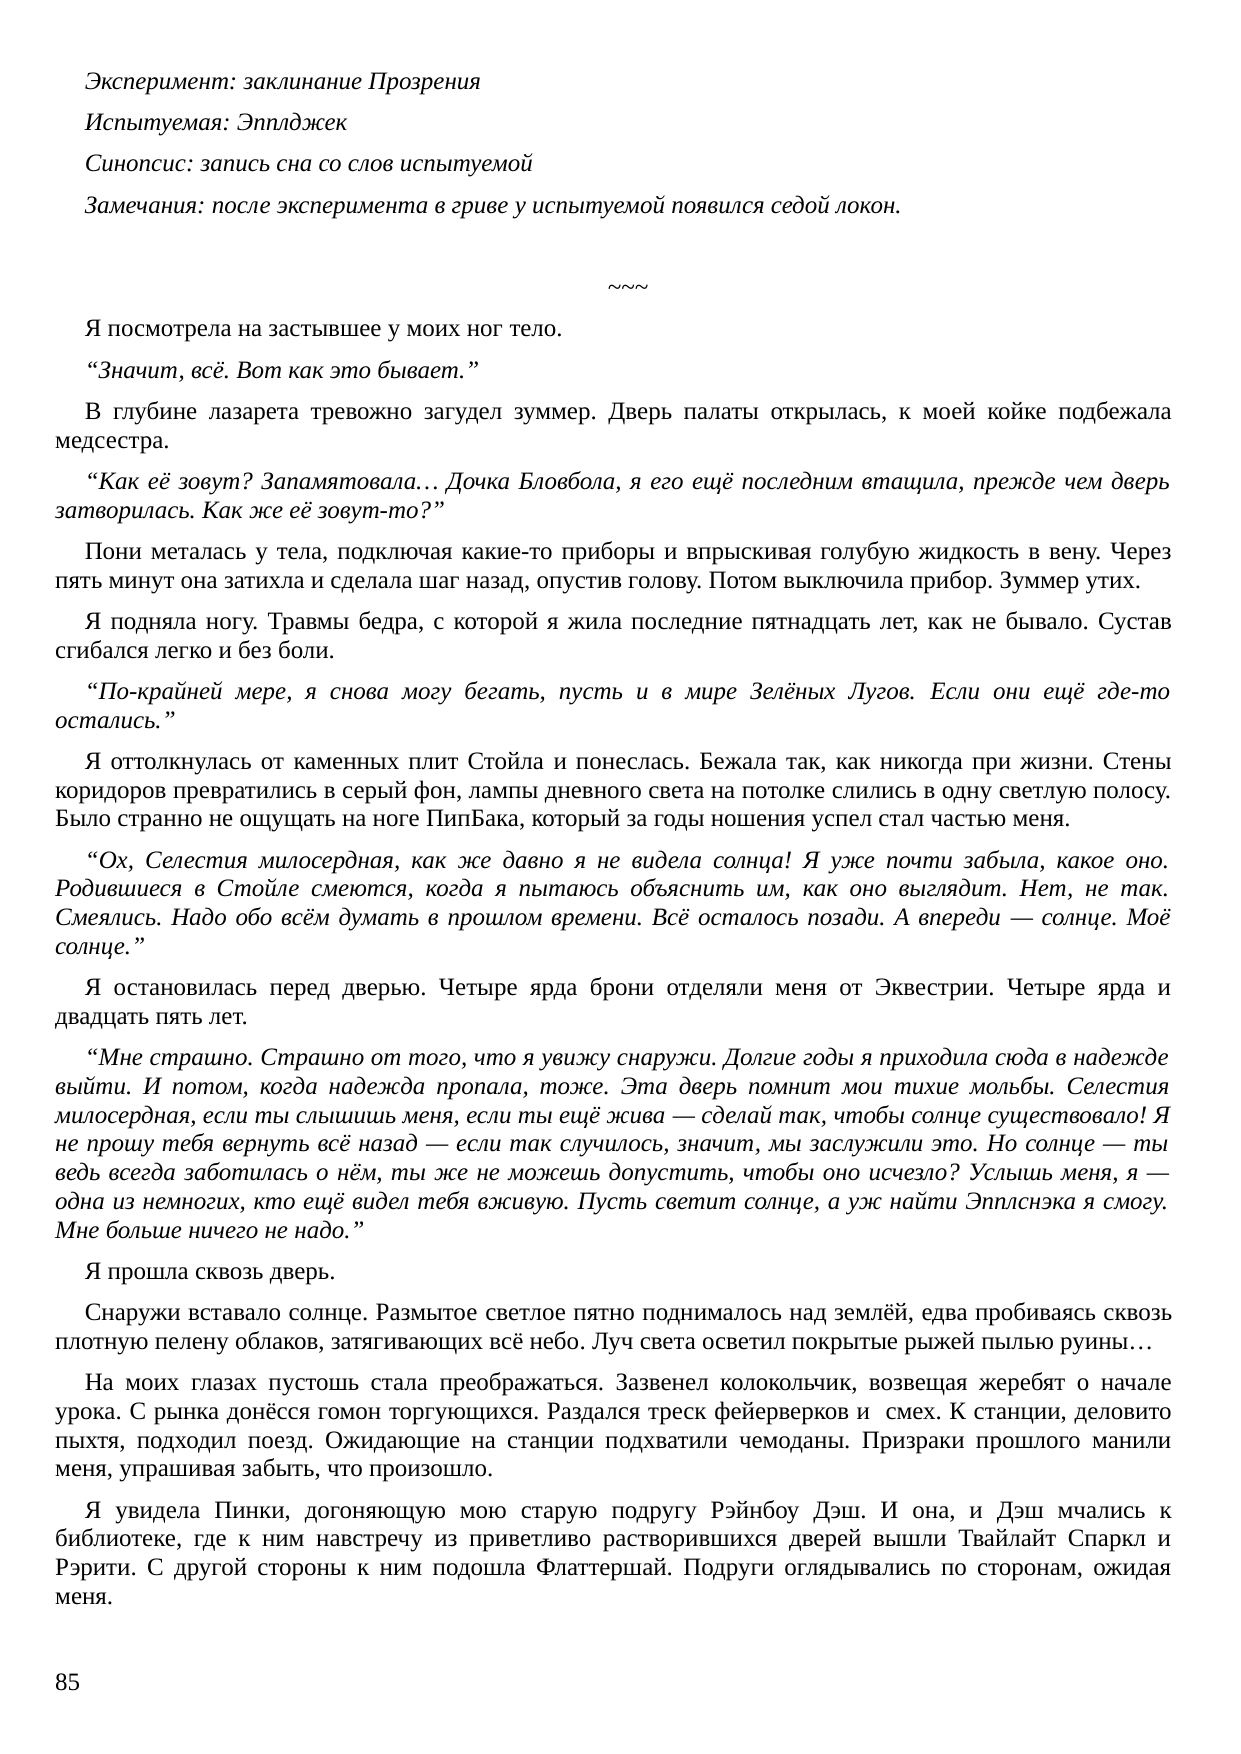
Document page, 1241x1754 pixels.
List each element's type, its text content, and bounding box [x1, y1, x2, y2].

text Снаружи вставало солнце. Размытое светлое пятно поднималось над землёй, едва пробиваясь сквозь плотную пелену облаков, затягивающих всё небо. Луч света осветил покрытые рыжей пылью руины… [55, 1297, 1173, 1355]
text Пони металась у тела, подключая какие-то приборы и впрыскивая голубую жидкость в вену. Через пять минут она затихла и сделала шаг назад, опустив голову. Потом выключила прибор. Зуммер утих. [55, 536, 1173, 593]
text Я остановилась перед дверью. Четыре ярда брони отделяли меня от Эквестрии. Четыре ярда и двадцать пять лет. [55, 972, 1173, 1030]
text Я посмотрела на застывшее у моих ног тело. [55, 313, 1173, 342]
text Испытуемая: Эпплджек [55, 107, 1173, 136]
text “По-крайней мере, я снова могу бегать, пусть и в мире Зелёных Лугов. Если они ещё где-то остались.” [55, 676, 1173, 733]
text На моих глазах пустошь стала преображаться. Зазвенел колокольчик, возвещая жеребят о начале урока. С рынка донёсся гомон торгующихся. Раздался треск фейерверков и смех. К станции, деловито пыхтя, подходил поезд. Ожидающие на станции подхватили чемоданы. Призраки прошлого манили меня, упрашивая забыть, что произошло. [55, 1367, 1173, 1482]
text ~~~ [55, 272, 1173, 301]
text Я подняла ногу. Травмы бедра, с которой я жила последние пятнадцать лет, как не бывало. Сустав сгибался легко и без боли. [55, 606, 1173, 663]
text “Мне страшно. Страшно от того, что я увижу снаружи. Долгие годы я приходила сюда в надежде выйти. И потом, когда надежда пропала, тоже. Эта дверь помнит мои тихие мольбы. Селестия милосердная, если ты слышишь меня, если ты ещё жива — сделай так, чтобы солнце существовало! Я не прошу тебя вернуть всё назад — если так случилось, значит, мы заслужили это. Но солнце — ты ведь всегда заботилась о нём, ты же не можешь допустить, чтобы оно исчезло? Услышь меня, я — одна из немногих, кто ещё видел тебя вживую. Пусть светит солнце, а уж найти Эпплснэка я смогу. Мне больше ничего не надо.” [55, 1042, 1173, 1243]
text Я увидела Пинки, догоняющую мою старую подругу Рэйнбоу Дэш. И она, и Дэш мчались к библиотеке, где к ним навстречу из приветливо растворившихся дверей вышли Твайлайт Спаркл и Рэрити. С другой стороны к ним подошла Флаттершай. Подруги оглядывались по сторонам, ожидая меня. [55, 1495, 1173, 1610]
text Эксперимент: заклинание Прозрения [55, 66, 1173, 95]
text Я прошла сквозь дверь. [55, 1256, 1173, 1285]
text Синопсис: запись сна со слов испытуемой [55, 148, 1173, 177]
text Замечания: после эксперимента в гриве у испытуемой появился седой локон. [55, 190, 1173, 218]
text “Ох, Селестия милосердная, как же давно я не видела солнца! Я уже почти забыла, какое оно. Родившиеся в Стойле смеются, когда я пытаюсь объяснить им, как оно выглядит. Нет, не так. Смеялись. Надо обо всём думать в прошлом времени. Всё осталось позади. А впереди — солнце. Моё солнце.” [55, 845, 1173, 960]
text “Как её зовут? Запамятовала… Дочка Бловбола, я его ещё последним втащила, прежде чем дверь затворилась. Как же её зовут-то?” [55, 466, 1173, 523]
text Я оттолкнулась от каменных плит Стойла и понеслась. Бежала так, как никогда при жизни. Стены коридоров превратились в серый фон, лампы дневного света на потолке слились в одну светлую полосу. Было странно не ощущать на ноге ПипБака, который за годы ношения успел стал частью меня. [55, 746, 1173, 832]
text В глубине лазарета тревожно загудел зуммер. Дверь палаты открылась, к моей койке подбежала медсестра. [55, 396, 1173, 453]
text “Значит, всё. Вот как это бывает.” [55, 355, 1173, 383]
